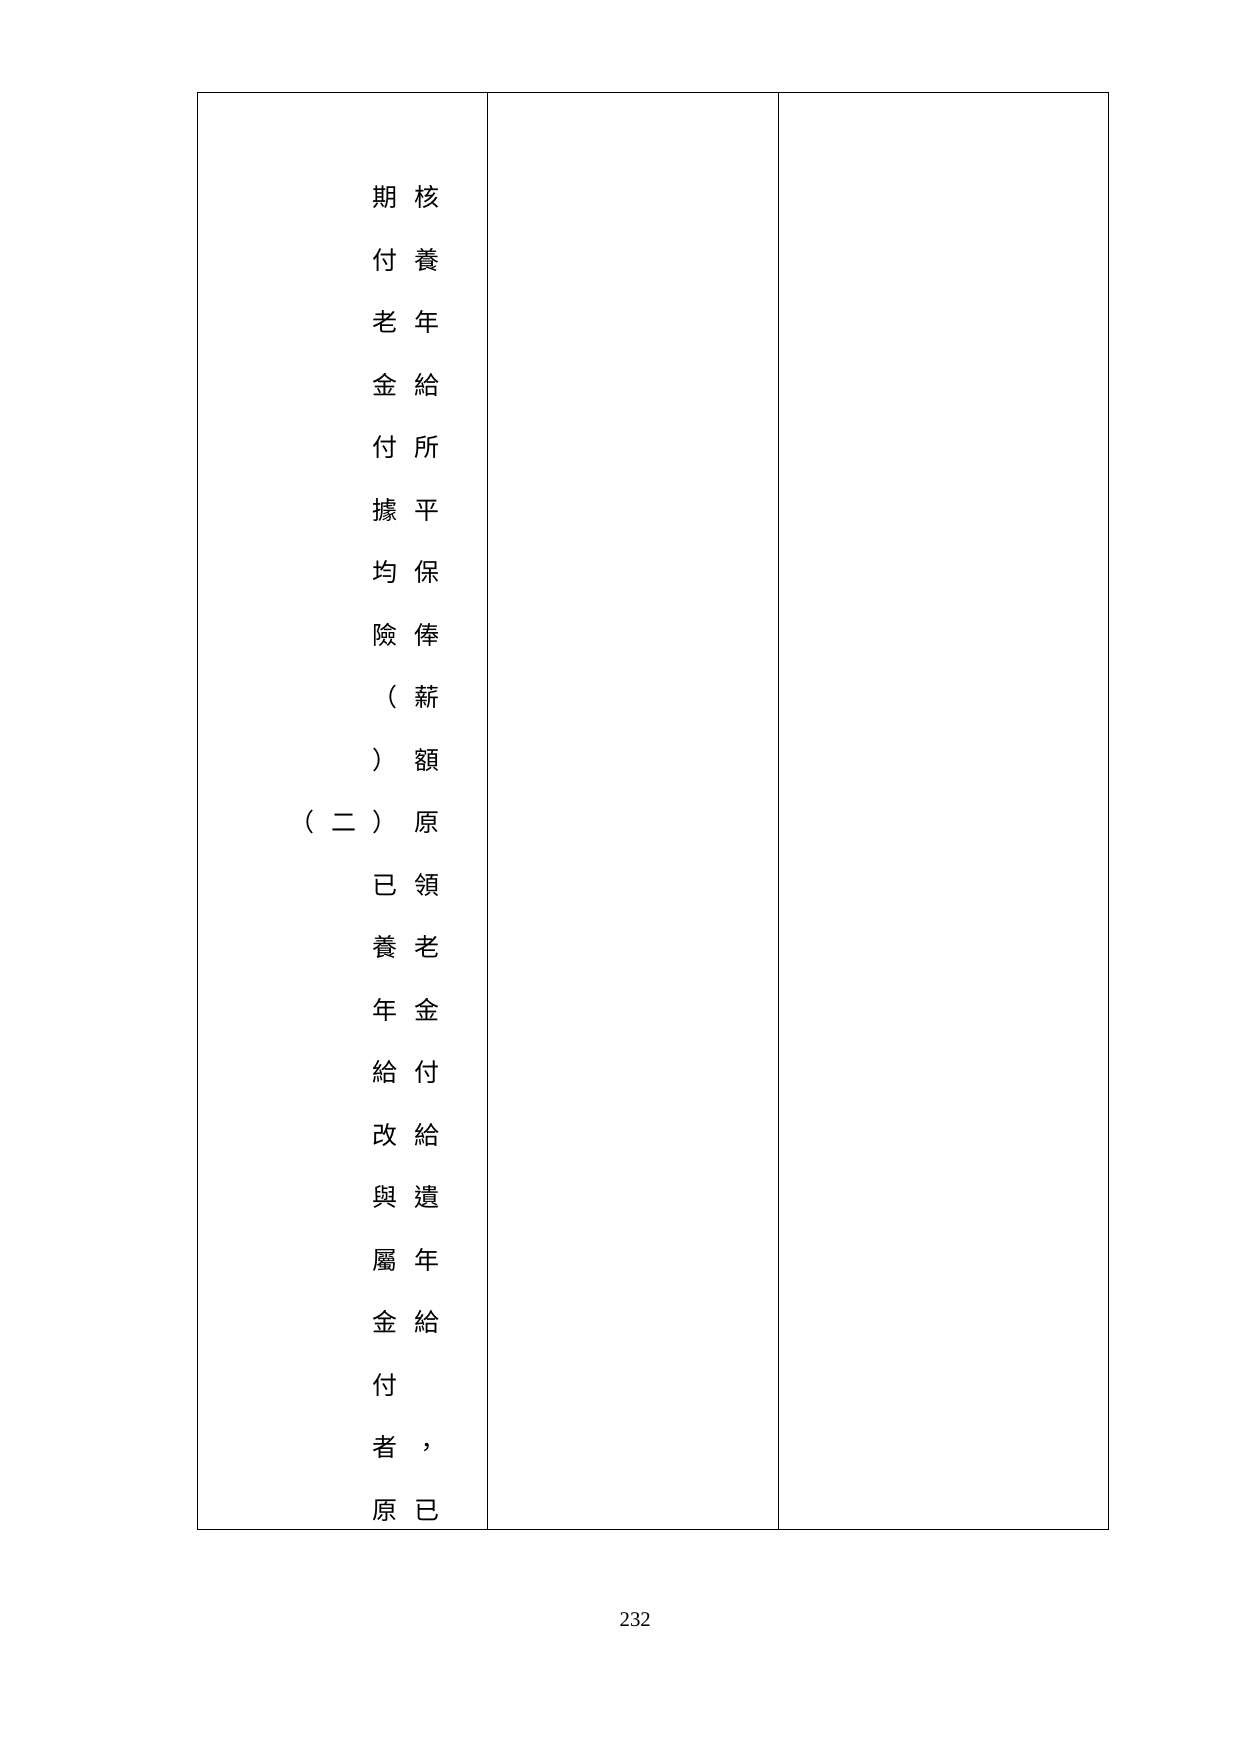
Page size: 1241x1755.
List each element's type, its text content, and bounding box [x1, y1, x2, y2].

table_cell [779, 93, 1108, 1529]
table_cell 期核付養老年金給付所據平均保險俸（薪）額 （二）原已領養老年金給付改給與遺屬年金給付者，原已 [198, 93, 487, 1529]
table_cell [488, 93, 778, 1529]
